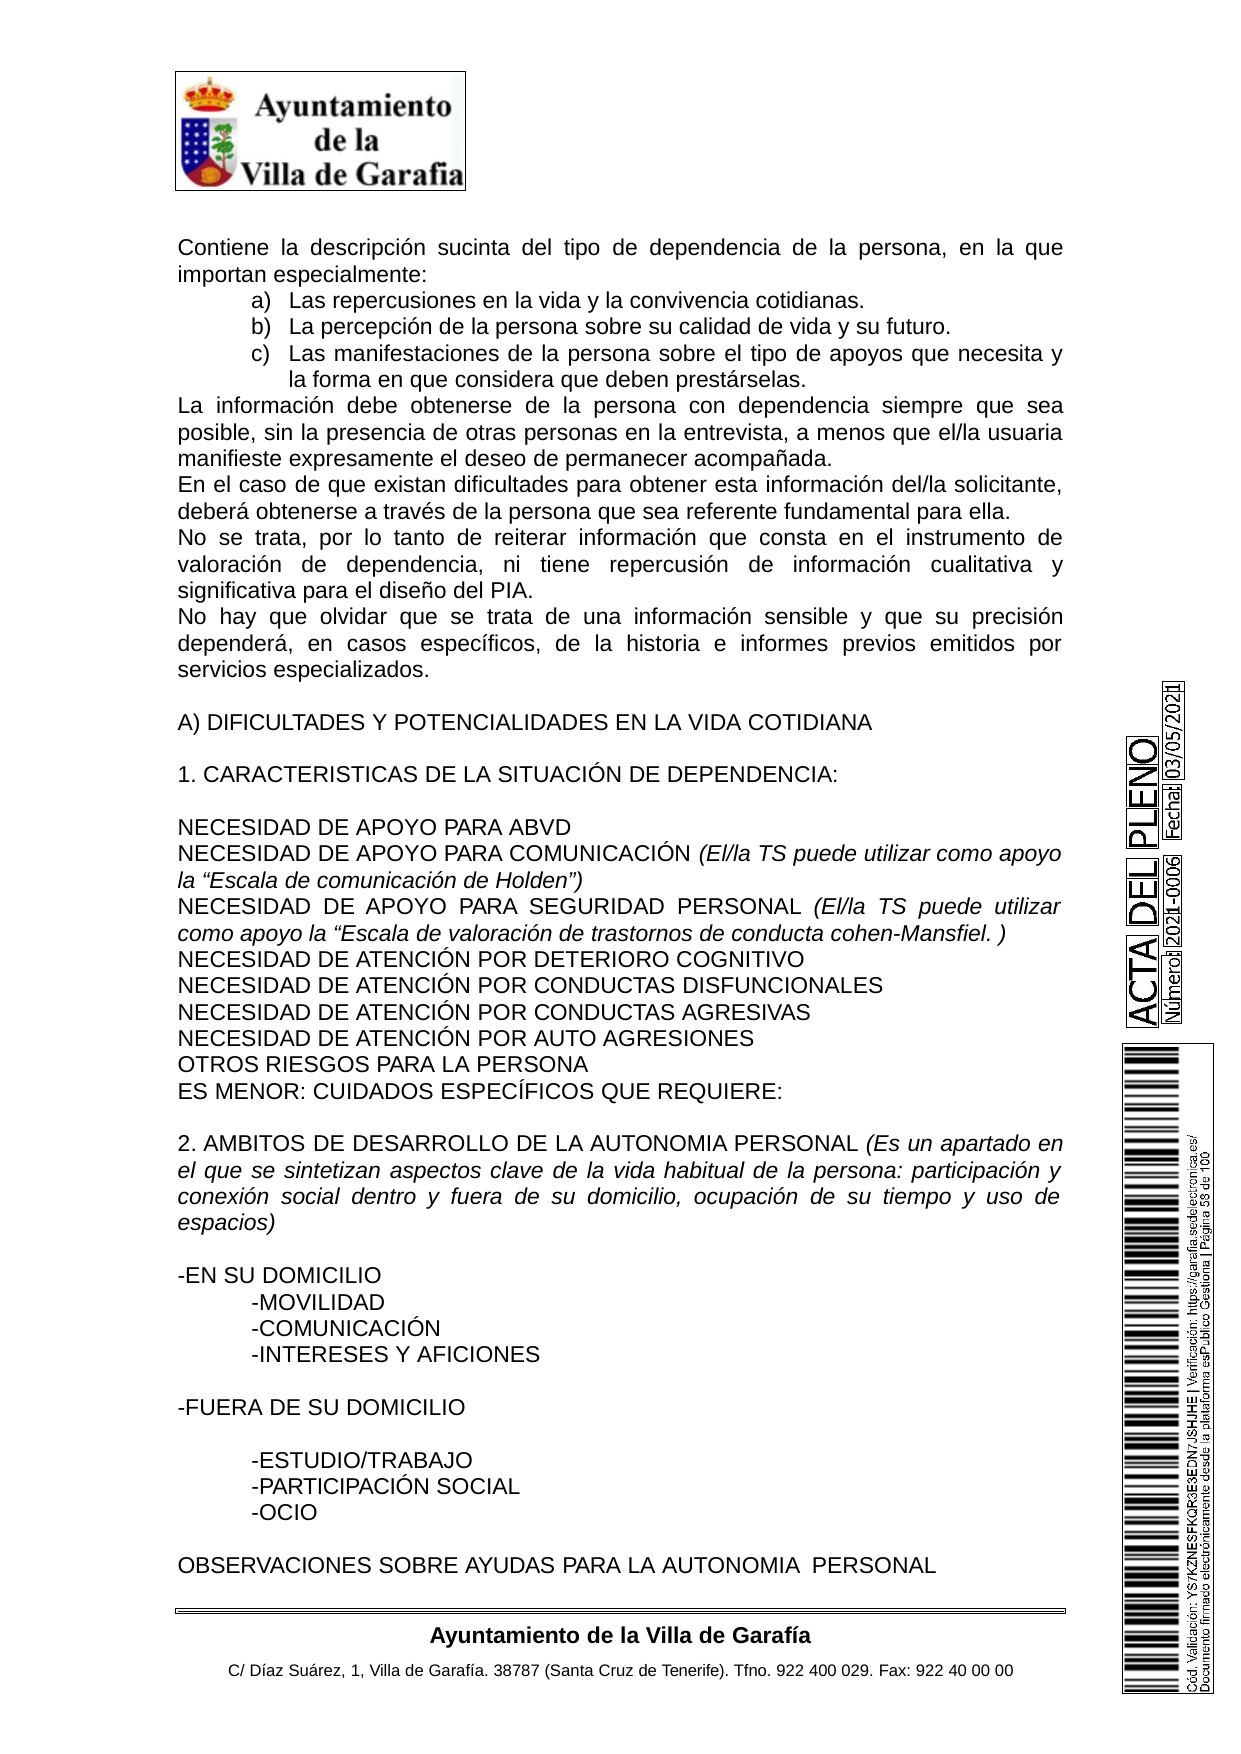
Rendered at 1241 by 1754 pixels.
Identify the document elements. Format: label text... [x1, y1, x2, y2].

text la forma en que considera que deben prestárselas. [288, 367, 1087, 393]
picture [1163, 785, 1181, 789]
text dependerá, en casos específicos, de la historia e informes previos emitidos por [177, 631, 1087, 656]
text - [251, 1342, 259, 1368]
picture [1163, 682, 1184, 691]
picture [1163, 692, 1184, 779]
text Ayuntamiento de la Villa de Garafía [429, 1623, 836, 1648]
text importan especialmente: [177, 262, 1087, 287]
text MOVILIDAD [259, 1289, 563, 1315]
text manifieste expresamente el deseo de permanecer acompañada. [177, 446, 1087, 472]
picture [1127, 879, 1158, 925]
text 2 [177, 1131, 190, 1157]
picture [1163, 790, 1181, 839]
text NECESIDAD DE ATENCIÓN POR DETERIORO COGNITIVO [177, 947, 1086, 972]
text conexión social dentro y fuera de su domicilio, ocupación de su tiempo y uso de [177, 1184, 1085, 1210]
text . AMBITOS DE DESARROLLO DE LA AUTONOMIA PERSONAL (Es un apartado en [190, 1131, 1086, 1157]
text -EN SU DOMICILIO [177, 1263, 406, 1289]
text b) La percepción de la persona sobre su calidad de vida y su futuro. [251, 314, 1087, 340]
text COMUNICACIÓN [259, 1316, 563, 1341]
text NECESIDAD DE ATENCIÓN POR CONDUCTAS DISFUNCIONALES [177, 973, 1086, 999]
text OTROS RIESGOS PARA LA PERSONA [177, 1052, 1086, 1078]
text 1. CARACTERISTICAS DE LA SITUACIÓN DE DEPENDENCIA: [177, 762, 862, 788]
picture [1162, 956, 1181, 999]
text a) Las repercusiones en la vida y la convivencia cotidianas. [251, 288, 889, 314]
picture [1126, 765, 1159, 808]
text como apoyo la “Escala de valoración de trastornos de conducta cohen-Mansfiel. ) [177, 921, 1086, 946]
picture [1162, 1000, 1181, 1023]
picture [1127, 809, 1158, 848]
text Contiene la descripción sucinta del tipo de dependencia de la persona, en la que [177, 235, 1087, 261]
text - [251, 1500, 259, 1526]
text la “Escala de comunicación de Holden”) [177, 868, 1086, 893]
text significativa para el diseño del PIA. [177, 578, 1087, 603]
text NECESIDAD DE APOYO PARA ABVD [177, 815, 1086, 841]
text PARTICIPACIÓN SOCIAL [259, 1474, 549, 1499]
picture [1127, 936, 1158, 1027]
text - [251, 1474, 259, 1499]
text INTERESES Y AFICIONES [259, 1342, 563, 1368]
text c) Las manifestaciones de la persona sobre el tipo de apoyos que necesita y [251, 341, 1087, 366]
text A) DIFICULTADES Y POTENCIALIDADES EN LA VIDA COTIDIANA [177, 710, 897, 735]
picture [176, 1609, 1065, 1613]
text - [251, 1448, 259, 1473]
picture [176, 72, 465, 190]
text La información debe obtenerse de la persona con dependencia siempre que sea [177, 393, 1087, 419]
picture [1127, 737, 1158, 764]
text No hay que olvidar que se trata de una información sensible y que su precisión [177, 604, 1087, 630]
text C/ Díaz Suárez, 1, Villa de Garafía. 38787 (Santa Cruz de Tenerife). Tfno. 922 400 029. Fax: 922 40 00 00 [228, 1662, 1037, 1680]
text No se trata, por lo tanto de reiterar información que consta en el instrumento de [177, 525, 1087, 551]
text - [251, 1289, 259, 1315]
text OCIO [259, 1500, 549, 1526]
picture [1164, 856, 1181, 913]
text servicios especializados. [177, 657, 1087, 683]
text NECESIDAD DE APOYO PARA COMUNICACIÓN (El/la TS puede utilizar como apoyo [177, 841, 1086, 867]
text OBSERVACIONES SOBRE AYUDAS PARA LA AUTONOMIA PERSONAL [177, 1553, 961, 1579]
text En el caso de que existan dificultades para obtener esta información del/la solicitante, [177, 472, 1087, 498]
text posible, sin la presencia de otras personas en la entrevista, a menos que el/la usuaria [177, 420, 1087, 445]
text - [251, 1316, 259, 1341]
text el que se sintetizan aspectos clave de la vida habitual de la persona: participación y [177, 1158, 1085, 1183]
text NECESIDAD DE ATENCIÓN POR AUTO AGRESIONES [177, 1026, 1086, 1052]
text valoración de dependencia, ni tiene repercusión de información cualitativa y [177, 552, 1087, 577]
text espacios) [177, 1210, 1085, 1236]
picture [1123, 1044, 1213, 1693]
text deberá obtenerse a través de la persona que sea referente fundamental para ella. [177, 499, 1087, 524]
text -FUERA DE SU DOMICILIO [177, 1395, 489, 1421]
text NECESIDAD DE APOYO PARA SEGURIDAD PERSONAL (El/la TS puede utilizar [177, 894, 1086, 920]
picture [1164, 914, 1181, 946]
picture [1127, 859, 1158, 878]
text NECESIDAD DE ATENCIÓN POR CONDUCTAS AGRESIVAS [177, 999, 1086, 1025]
text ES MENOR: CUIDADOS ESPECÍFICOS QUE REQUIERE: [177, 1079, 807, 1104]
text ESTUDIO/TRABAJO [259, 1448, 549, 1473]
